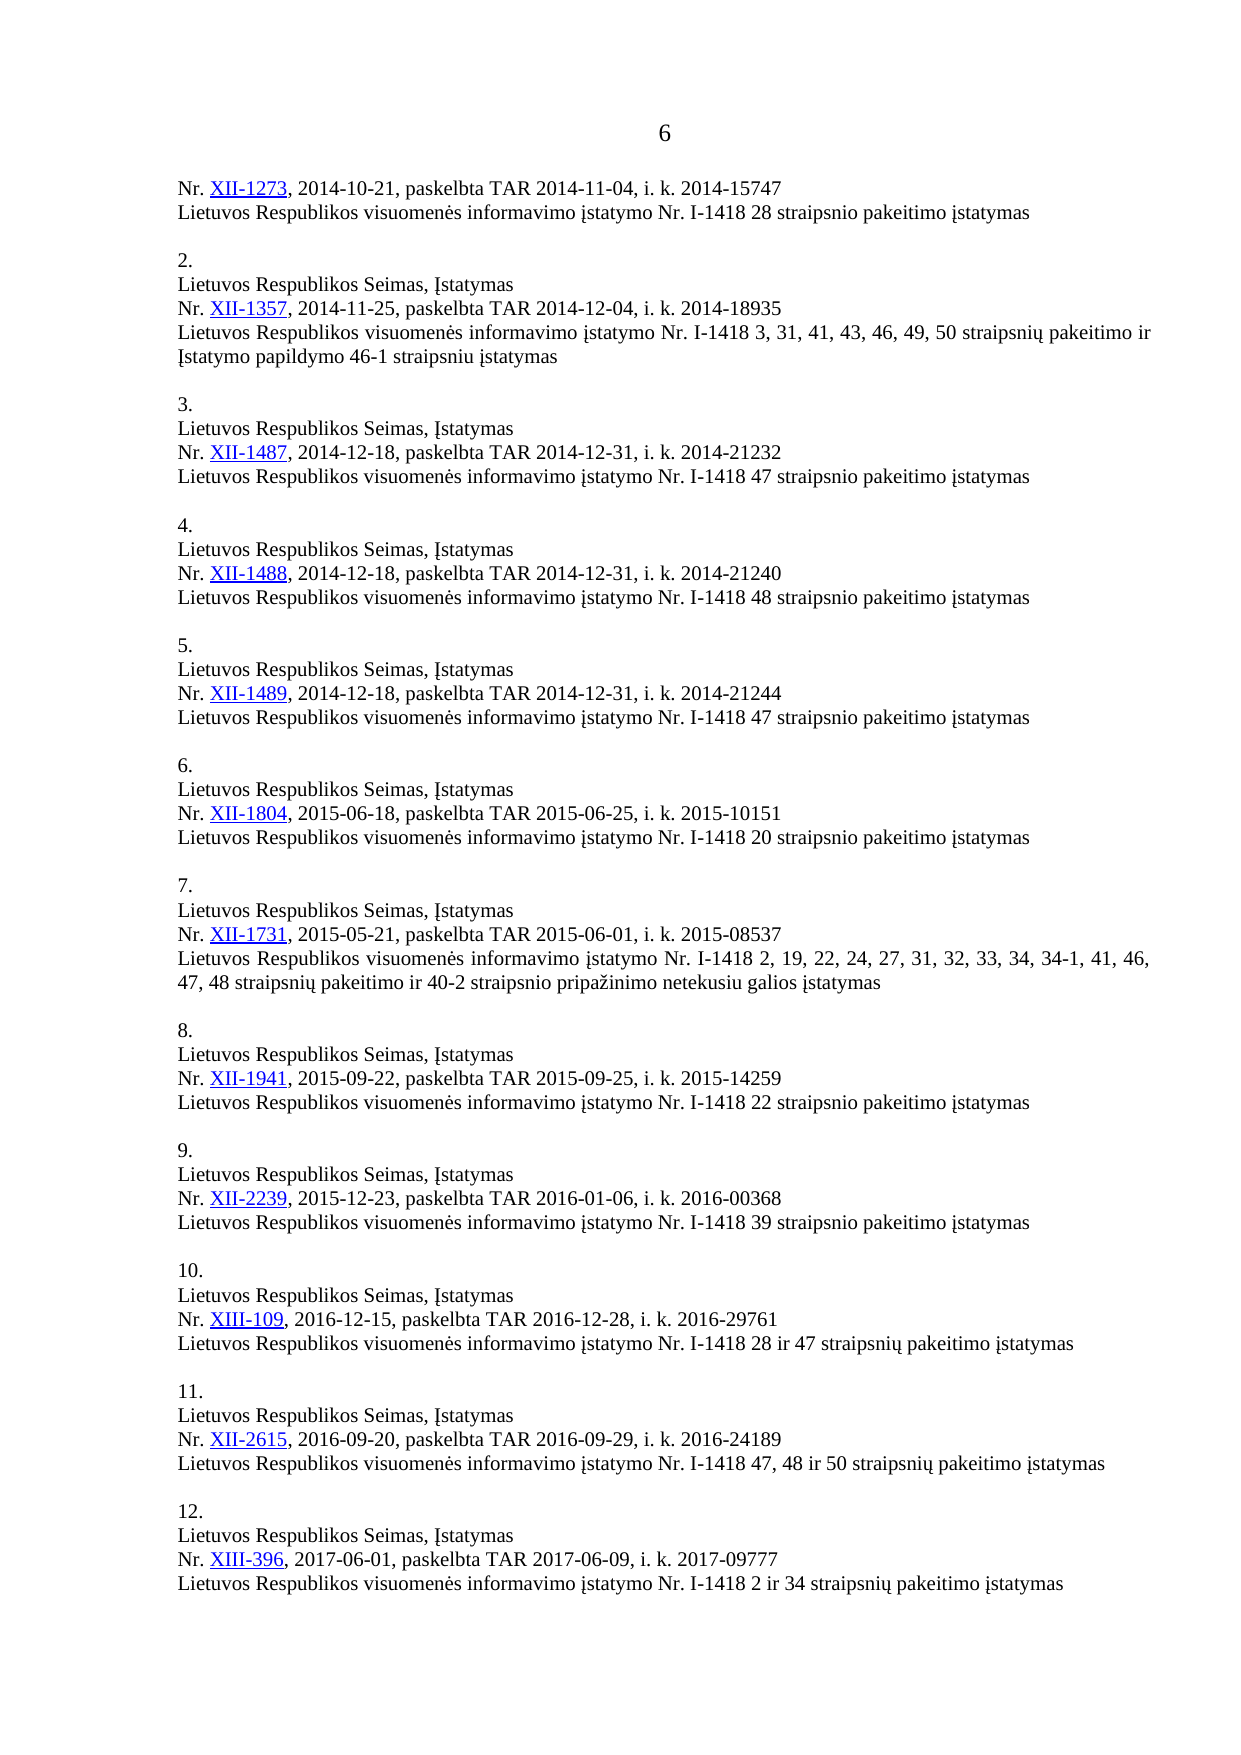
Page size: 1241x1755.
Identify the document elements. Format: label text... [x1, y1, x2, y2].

text Lietuvos Respublikos visuomenės informavimo įstatymo Nr. I-1418 28 ir 47 straipsnių pakeitimo įstatymas [177, 1331, 1152, 1355]
text Lietuvos Respublikos Seimas, Įstatymas [177, 1282, 1152, 1307]
text Lietuvos Respublikos Seimas, Įstatymas [177, 416, 1152, 440]
text Lietuvos Respublikos Seimas, Įstatymas [177, 657, 1152, 681]
text Nr. XIII-109, 2016-12-15, paskelbta TAR 2016-12-28, i. k. 2016-29761 [177, 1307, 1152, 1331]
text Lietuvos Respublikos visuomenės informavimo įstatymo Nr. I-1418 2, 19, 22, 24, 27, 31, 32, 33, 34, 34-1, 41, 46, 47, 48 straipsnių pakeitimo ir 40-2 straipsnio pripažinimo netekusiu galios įstatymas [177, 946, 1152, 994]
text 10. [177, 1258, 1152, 1282]
text Nr. XIII-396, 2017-06-01, paskelbta TAR 2017-06-09, i. k. 2017-09777 [177, 1547, 1152, 1571]
text Nr. XII-2615, 2016-09-20, paskelbta TAR 2016-09-29, i. k. 2016-24189 [177, 1427, 1152, 1451]
text Lietuvos Respublikos Seimas, Įstatymas [177, 1403, 1152, 1427]
text 5. [177, 633, 1152, 657]
text Nr. XII-1941, 2015-09-22, paskelbta TAR 2015-09-25, i. k. 2015-14259 [177, 1066, 1152, 1090]
text 12. [177, 1499, 1152, 1523]
text 6. [177, 753, 1152, 777]
text Lietuvos Respublikos Seimas, Įstatymas [177, 1523, 1152, 1547]
text Lietuvos Respublikos visuomenės informavimo įstatymo Nr. I-1418 47 straipsnio pakeitimo įstatymas [177, 464, 1152, 488]
text Lietuvos Respublikos Seimas, Įstatymas [177, 272, 1152, 296]
text Lietuvos Respublikos visuomenės informavimo įstatymo Nr. I-1418 39 straipsnio pakeitimo įstatymas [177, 1210, 1152, 1234]
text 2. [177, 248, 1152, 272]
text Lietuvos Respublikos visuomenės informavimo įstatymo Nr. I-1418 20 straipsnio pakeitimo įstatymas [177, 825, 1152, 849]
text Lietuvos Respublikos Seimas, Įstatymas [177, 897, 1152, 922]
text 4. [177, 512, 1152, 537]
text Nr. XII-1273, 2014-10-21, paskelbta TAR 2014-11-04, i. k. 2014-15747 [177, 176, 1152, 200]
text Nr. XII-1487, 2014-12-18, paskelbta TAR 2014-12-31, i. k. 2014-21232 [177, 440, 1152, 464]
text Nr. XII-1731, 2015-05-21, paskelbta TAR 2015-06-01, i. k. 2015-08537 [177, 922, 1152, 946]
text Lietuvos Respublikos visuomenės informavimo įstatymo Nr. I-1418 48 straipsnio pakeitimo įstatymas [177, 585, 1152, 609]
text Lietuvos Respublikos visuomenės informavimo įstatymo Nr. I-1418 28 straipsnio pakeitimo įstatymas [177, 200, 1152, 224]
text Nr. XII-1804, 2015-06-18, paskelbta TAR 2015-06-25, i. k. 2015-10151 [177, 801, 1152, 825]
text Lietuvos Respublikos Seimas, Įstatymas [177, 1162, 1152, 1186]
text Lietuvos Respublikos visuomenės informavimo įstatymo Nr. I-1418 3, 31, 41, 43, 46, 49, 50 straipsnių pakeitimo ir Įstatymo papildymo 46-1 straipsniu įstatymas [177, 320, 1152, 368]
text 8. [177, 1018, 1152, 1042]
text Nr. XII-1489, 2014-12-18, paskelbta TAR 2014-12-31, i. k. 2014-21244 [177, 681, 1152, 705]
text Lietuvos Respublikos visuomenės informavimo įstatymo Nr. I-1418 47, 48 ir 50 straipsnių pakeitimo įstatymas [177, 1451, 1152, 1475]
text 3. [177, 392, 1152, 416]
text 7. [177, 873, 1152, 897]
text 11. [177, 1379, 1152, 1403]
text Lietuvos Respublikos visuomenės informavimo įstatymo Nr. I-1418 2 ir 34 straipsnių pakeitimo įstatymas [177, 1571, 1152, 1595]
text Lietuvos Respublikos Seimas, Įstatymas [177, 1042, 1152, 1066]
text Lietuvos Respublikos visuomenės informavimo įstatymo Nr. I-1418 22 straipsnio pakeitimo įstatymas [177, 1090, 1152, 1114]
text Nr. XII-1357, 2014-11-25, paskelbta TAR 2014-12-04, i. k. 2014-18935 [177, 296, 1152, 320]
text Lietuvos Respublikos Seimas, Įstatymas [177, 777, 1152, 801]
text Nr. XII-2239, 2015-12-23, paskelbta TAR 2016-01-06, i. k. 2016-00368 [177, 1186, 1152, 1210]
text Lietuvos Respublikos Seimas, Įstatymas [177, 537, 1152, 561]
text Lietuvos Respublikos visuomenės informavimo įstatymo Nr. I-1418 47 straipsnio pakeitimo įstatymas [177, 705, 1152, 729]
text Nr. XII-1488, 2014-12-18, paskelbta TAR 2014-12-31, i. k. 2014-21240 [177, 561, 1152, 585]
text 9. [177, 1138, 1152, 1162]
